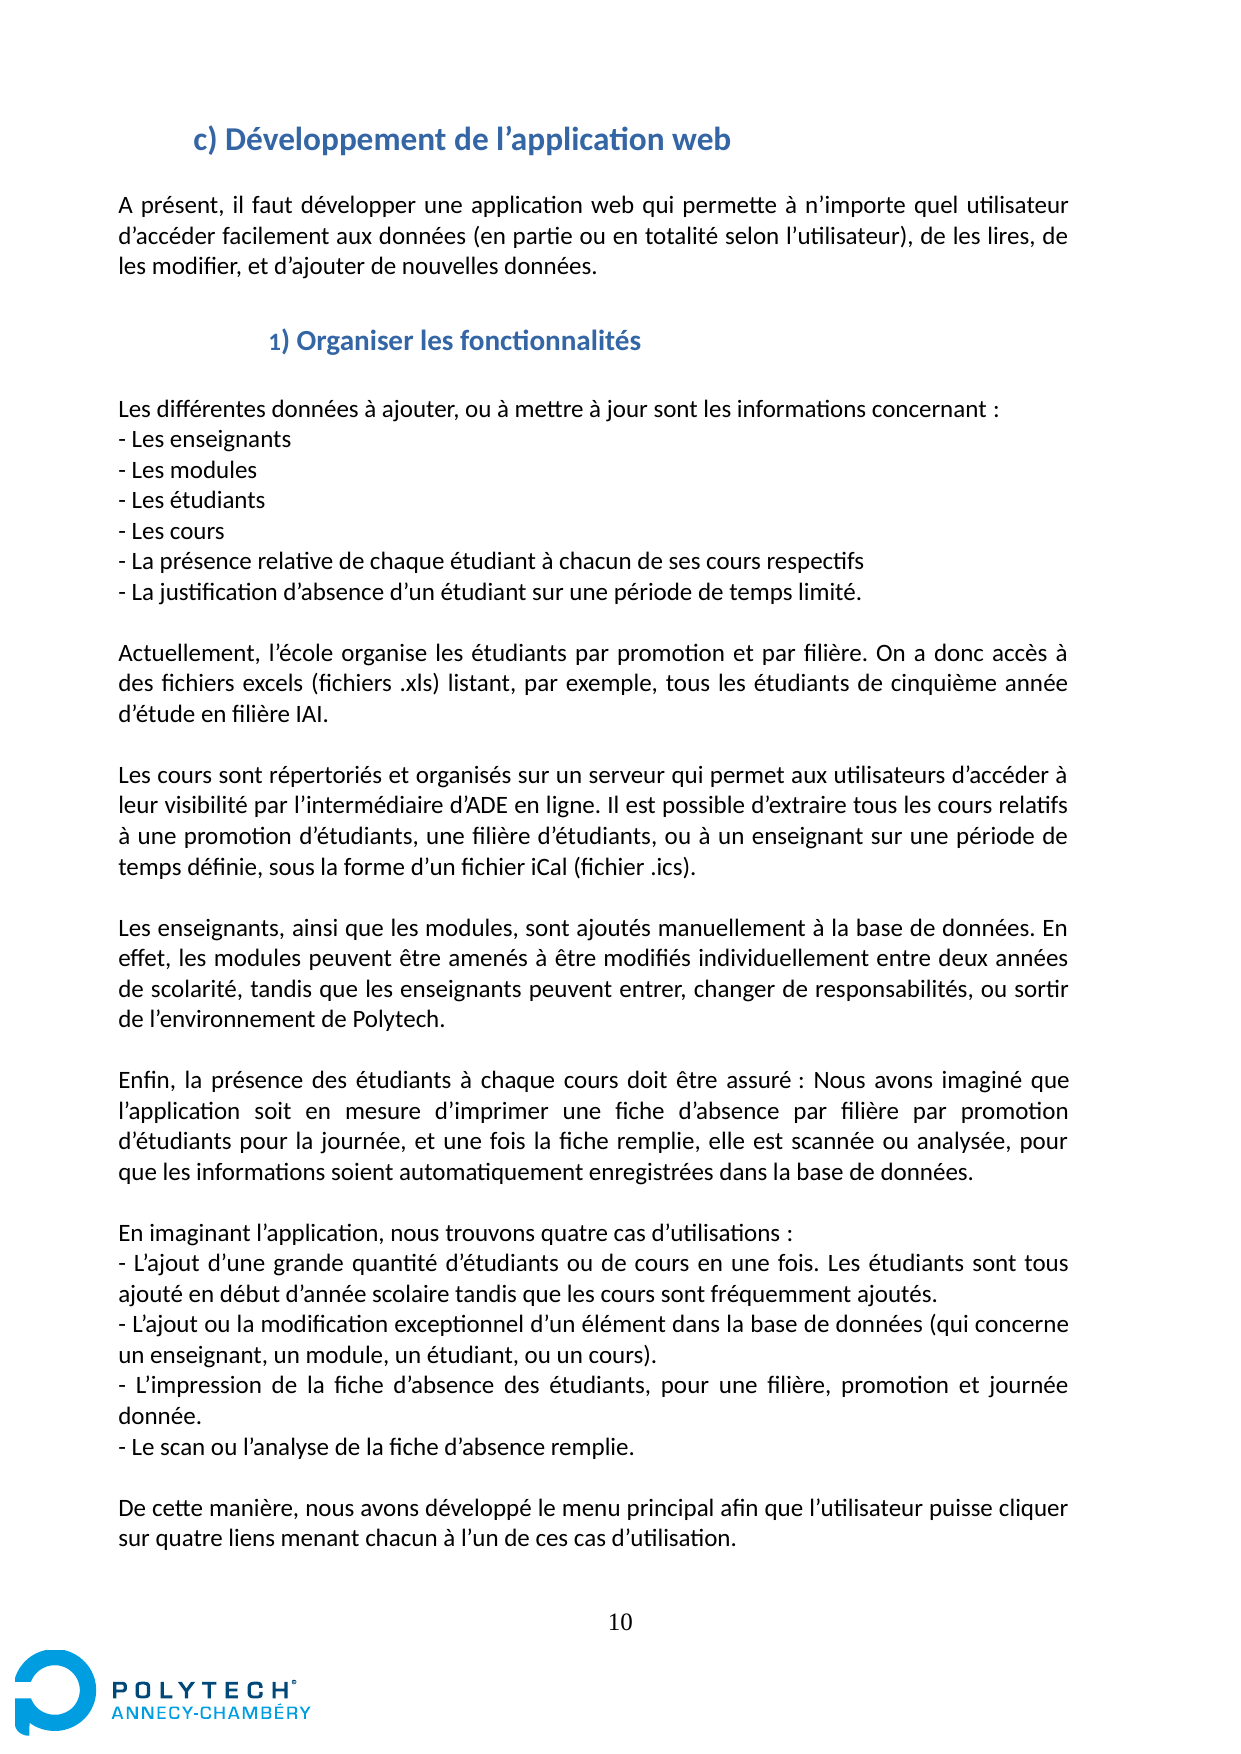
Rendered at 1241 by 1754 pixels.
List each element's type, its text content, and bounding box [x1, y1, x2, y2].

text Enfin, la présence des étudiants à chaque cours doit être assuré : Nous avons imaginé que l’application soit en mesure d’imprimer une fiche d’absence par filière par promotion d’étudiants pour la journée, et une fois la fiche remplie, elle est scannée ou analysée, pour que les informations soient automatiquement enregistrées dans la base de données. [118, 1064, 1070, 1186]
text - L’ajout d’une grande quantité d’étudiants ou de cours en une fois. Les étudiants sont tous ajouté en début d’année scolaire tandis que les cours sont fréquemment ajoutés. [118, 1247, 1070, 1308]
text 1) Organiser les fonctionnalités [118, 322, 1070, 357]
text - Les cours [118, 515, 1070, 546]
text - Les enseignants [118, 423, 1070, 454]
text En imaginant l’application, nous trouvons quatre cas d’utilisations : [118, 1217, 1070, 1247]
text Les différentes données à ajouter, ou à mettre à jour sont les informations concernant : [118, 393, 1070, 423]
text - Le scan ou l’analyse de la fiche d’absence remplie. [118, 1431, 1070, 1461]
text - L’ajout ou la modification exceptionnel d’un élément dans la base de données (qui concerne un enseignant, un module, un étudiant, ou un cours). [118, 1308, 1070, 1369]
text - Les modules [118, 454, 1070, 484]
text A présent, il faut développer une application web qui permette à n’importe quel utilisateur d’accéder facilement aux données (en partie ou en totalité selon l’utilisateur), de les lires, de les modifier, et d’ajouter de nouvelles données. [118, 189, 1070, 281]
text c) Développement de l’application web [118, 118, 1070, 159]
text Actuellement, l’école organise les étudiants par promotion et par filière. On a donc accès à des fichiers excels (fichiers .xls) listant, par exemple, tous les étudiants de cinquième année d’étude en filière IAI. [118, 637, 1070, 729]
text Les enseignants, ainsi que les modules, sont ajoutés manuellement à la base de données. En effet, les modules peuvent être amenés à être modifiés individuellement entre deux années de scolarité, tandis que les enseignants peuvent entrer, changer de responsabilités, ou sortir de l’environnement de Polytech. [118, 912, 1070, 1034]
text Les cours sont répertoriés et organisés sur un serveur qui permet aux utilisateurs d’accéder à leur visibilité par l’intermédiaire d’ADE en ligne. Il est possible d’extraire tous les cours relatifs à une promotion d’étudiants, une filière d’étudiants, ou à un enseignant sur une période de temps définie, sous la forme d’un fichier iCal (fichier .ics). [118, 759, 1070, 881]
text - La justification d’absence d’un étudiant sur une période de temps limité. [118, 576, 1070, 607]
text - Les étudiants [118, 484, 1070, 515]
text - La présence relative de chaque étudiant à chacun de ses cours respectifs [118, 546, 1070, 576]
text De cette manière, nous avons développé le menu principal afin que l’utilisateur puisse cliquer sur quatre liens menant chacun à l’un de ces cas d’utilisation. [118, 1492, 1070, 1553]
text - L’impression de la fiche d’absence des étudiants, pour une filière, promotion et journée donnée. [118, 1369, 1070, 1431]
